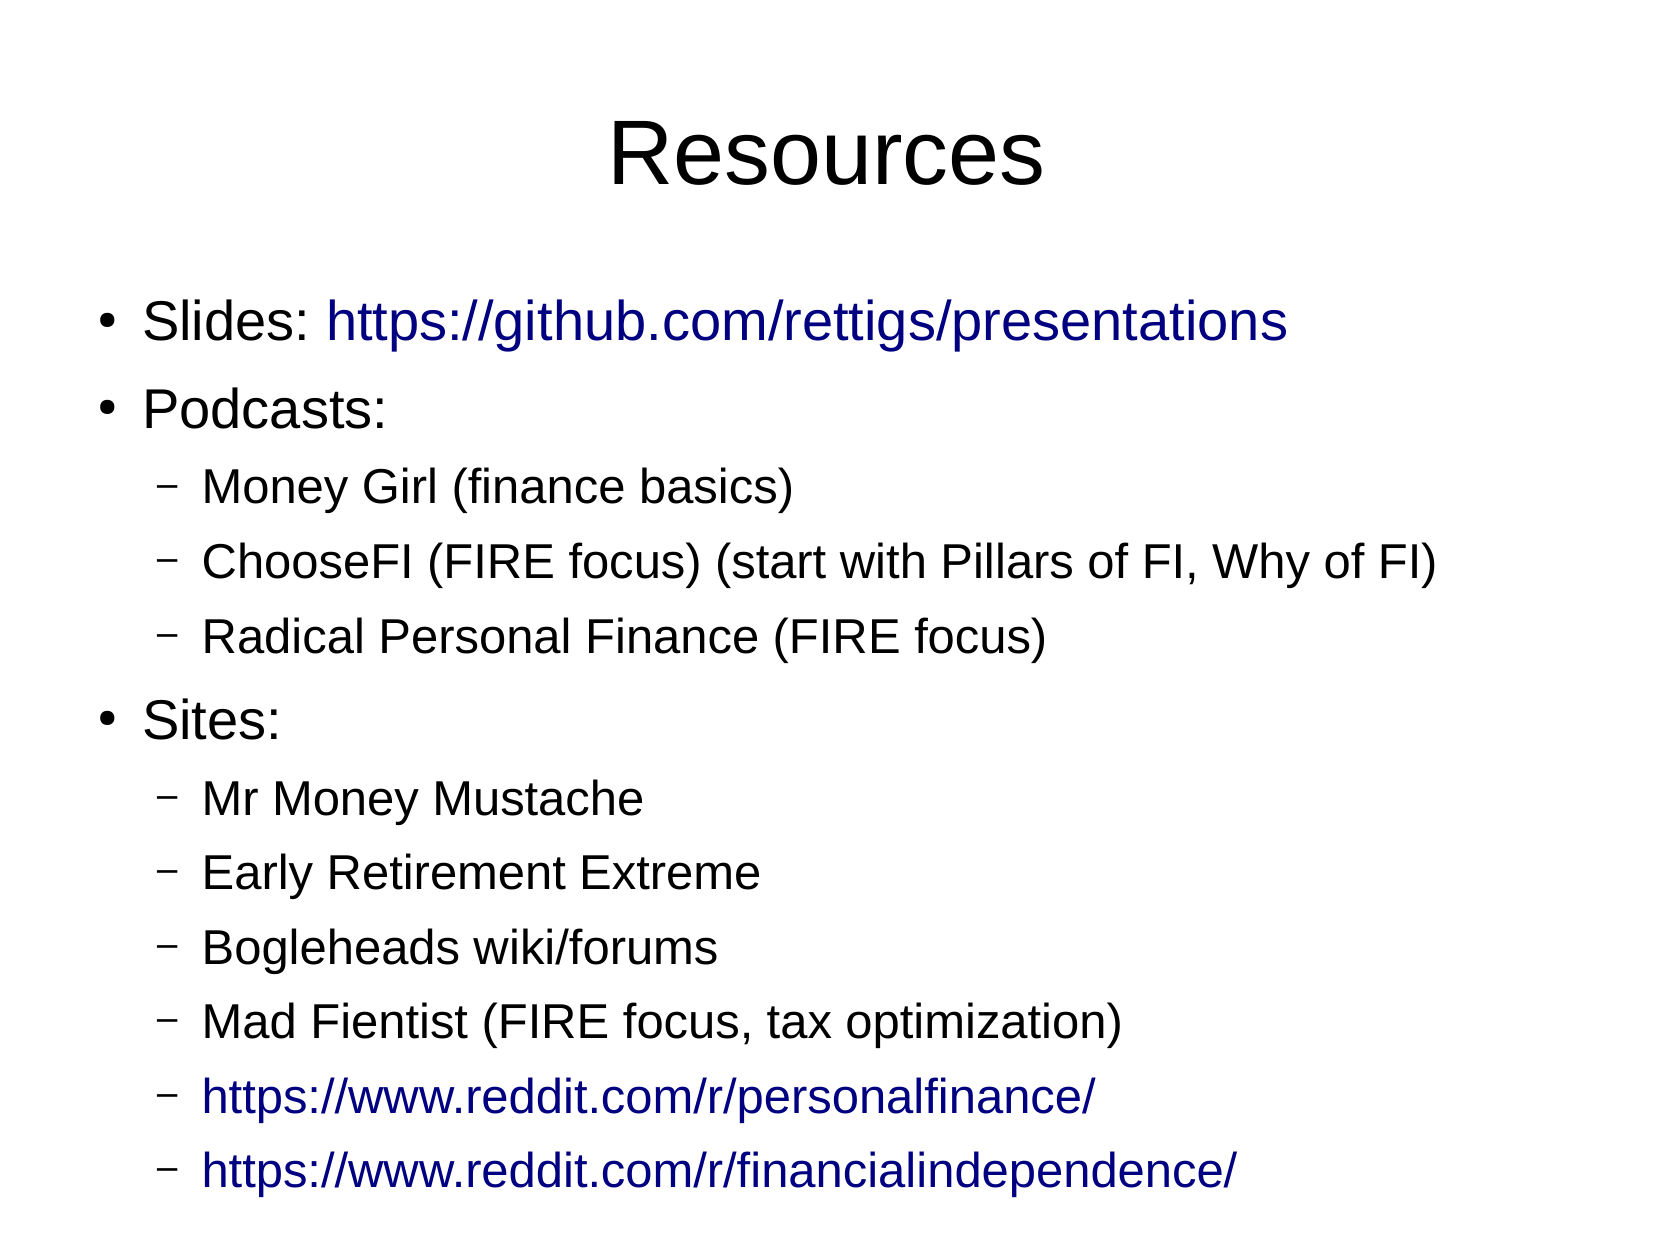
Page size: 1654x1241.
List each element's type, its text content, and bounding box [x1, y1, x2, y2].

title Resources [82, 49, 1571, 257]
list Slides: https://github.com/rettigs/presentations Podcasts: Money Girl (finance basics) ChooseFI (FIRE focus) (start with Pillars of FI, Why of FI) Radical Personal Finance (FIRE focus) Sites: Mr Money Mustache Early Retirement Extreme Bogleheads wiki/forums Mad Fientist (FIRE focus, tax optimization) https://www.reddit.com/r/personalfinance/ https://www.reddit.com/r/financialindependence/ [82, 290, 1571, 1201]
